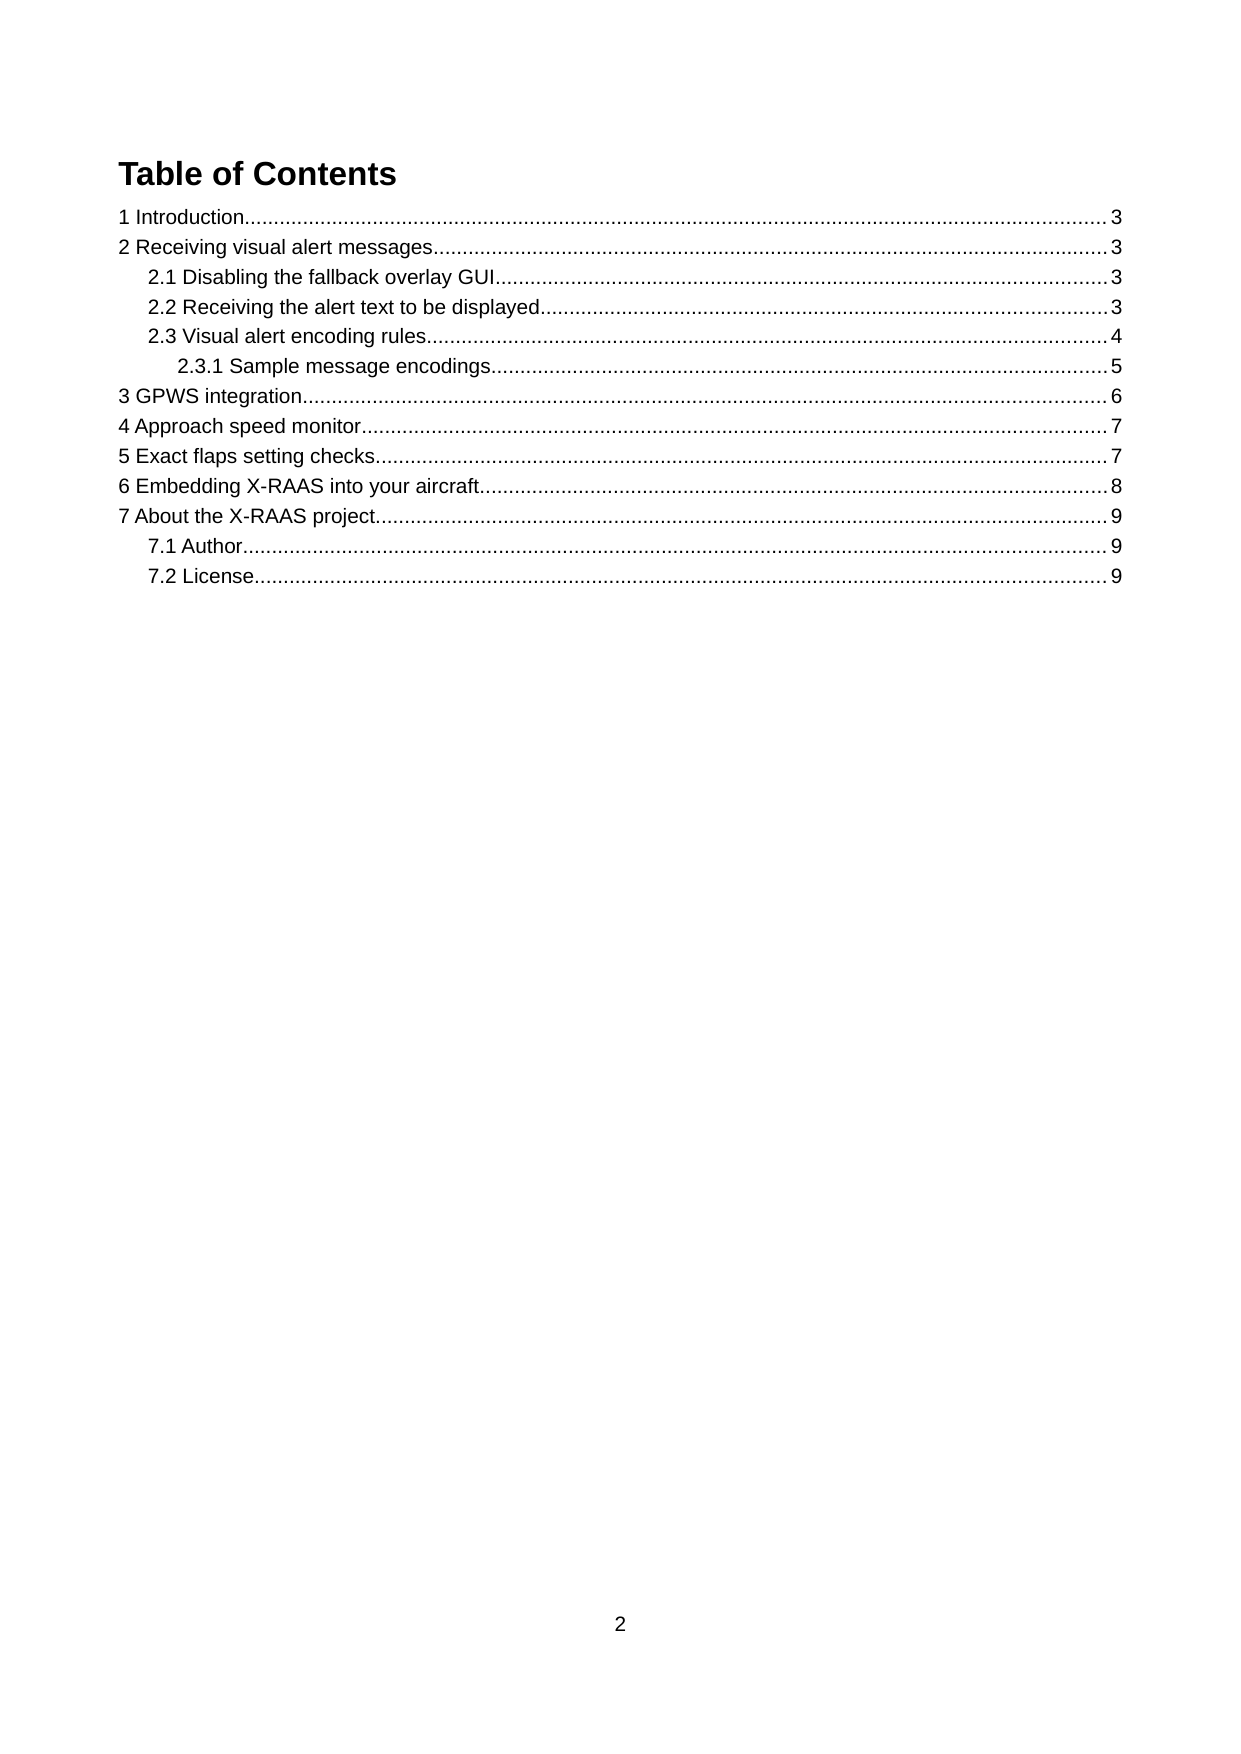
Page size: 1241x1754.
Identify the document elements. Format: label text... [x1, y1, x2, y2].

text 6 Embedding X-RAAS into your aircraft 8 [118, 474, 1122, 498]
subtitle Table of Contents [118, 154, 1122, 192]
text 7.1 Author 9 [148, 534, 1122, 558]
text 2 Receiving visual alert messages 3 [118, 235, 1122, 259]
text 2.2 Receiving the alert text to be displayed 3 [148, 294, 1122, 318]
text 2.1 Disabling the fallback overlay GUI 3 [148, 264, 1122, 288]
text 1 Introduction 3 [118, 205, 1122, 229]
text 7 About the X-RAAS project 9 [118, 504, 1122, 528]
text 5 Exact flaps setting checks 7 [118, 444, 1122, 468]
text 4 Approach speed monitor 7 [118, 414, 1122, 438]
text 2.3.1 Sample message encodings 5 [177, 354, 1122, 378]
text 2.3 Visual alert encoding rules 4 [148, 324, 1122, 348]
text 3 GPWS integration 6 [118, 384, 1122, 408]
text 7.2 License 9 [148, 563, 1122, 587]
